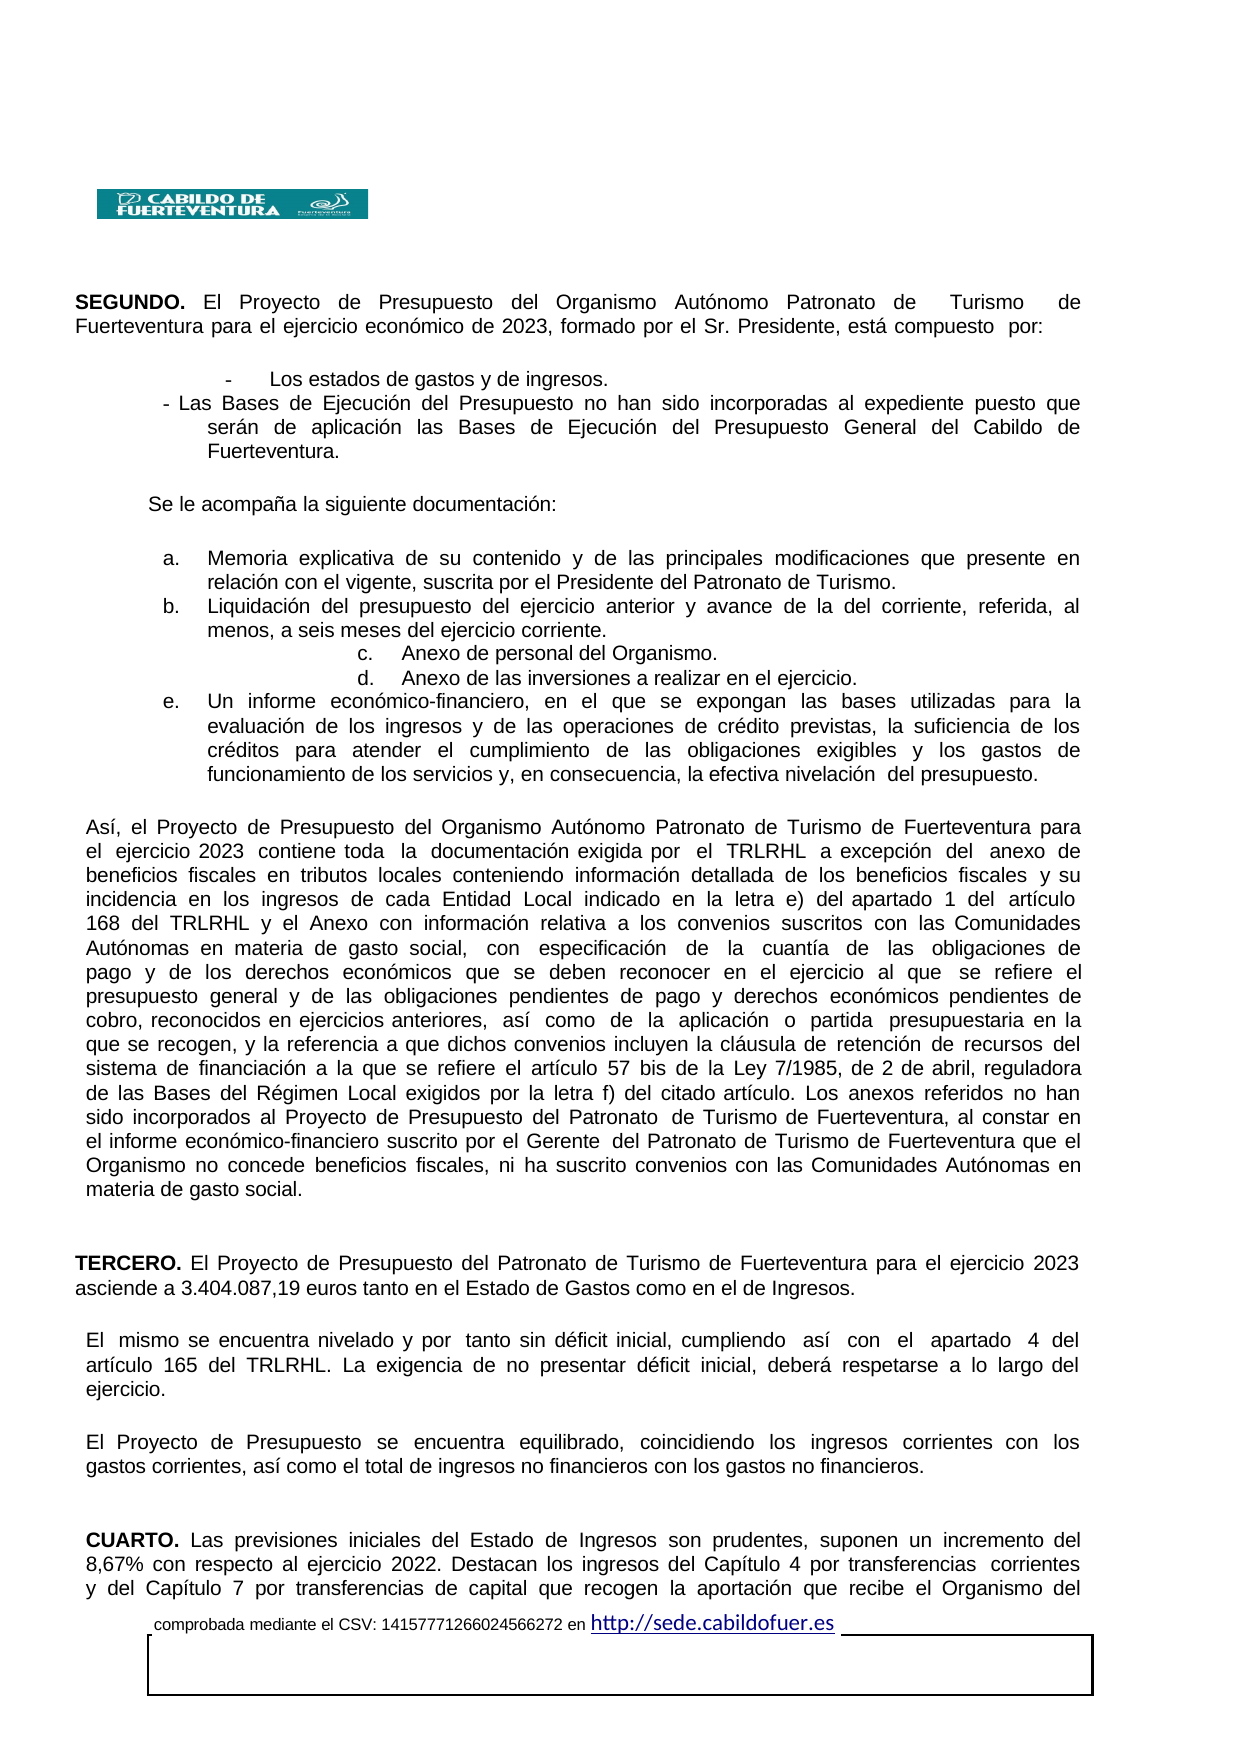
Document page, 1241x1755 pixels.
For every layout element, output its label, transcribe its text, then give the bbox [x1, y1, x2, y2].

text El Proyecto de Presupuesto se encuentra equilibrado, coincidiendo los ingresos corrientes con los gastos corrientes, así como el total de ingresos no financieros con los gastos no financieros. [86, 1429, 1080, 1478]
text El mismo se encuentra nivelado y por tanto sin déficit inicial, cumpliendo así con el apartado 4 del artículo 165 del TRLRHL. La exigencia de no presentar déficit inicial, deberá respetarse a lo largo del ejercicio. [86, 1328, 1080, 1401]
text SEGUNDO. El Proyecto de Presupuesto del Organismo Autónomo Patronato de Turismo de Fuerteventura para el ejercicio económico de 2023, formado por el Sr. Presidente, está compuesto por: [75, 290, 1081, 338]
text Se le acompaña la siguiente documentación: [148, 492, 1105, 516]
text - Los estados de gastos y de ingresos. [225, 367, 1105, 391]
list Memoria explicativa de su contenido y de las principales modificaciones que presente en relación con el vigente, suscrita por el Presidente del Patronato de Turismo. [163, 545, 1081, 593]
text Así, el Proyecto de Presupuesto del Organismo Autónomo Patronato de Turismo de Fuerteventura para el ejercicio 2023 contiene toda la documentación exigida por el TRLRHL a excepción del anexo de beneficios fiscales en tributos locales conteniendo información detallada de los beneficios fiscales y su incidencia en los ingresos de cada Entidad Local indicado en la letra e) del apartado 1 del artículo [86, 815, 1081, 911]
text CUARTO. Las previsiones iniciales del Estado de Ingresos son prudentes, suponen un incremento del 8,67% con respecto al ejercicio 2022. Destacan los ingresos del Capítulo 4 por transferencias corrientes y del Capítulo 7 por transferencias de capital que recogen la aportación que recibe el Organismo del [86, 1527, 1081, 1600]
list Liquidación del presupuesto del ejercicio anterior y avance de la del corriente, referida, al menos, a seis meses del ejercicio corriente. [163, 593, 1081, 642]
picture [97, 189, 369, 219]
list Un informe económico-financiero, en el que se expongan las bases utilizadas para la evaluación de los ingresos y de las operaciones de crédito previstas, la suficiencia de los créditos para atender el cumplimiento de las obligaciones exigibles y los gastos de funcionamiento de los servicios y, en consecuencia, la efectiva nivelación del presupuesto. [163, 689, 1081, 786]
list Anexo de personal del Organismo. [357, 642, 1105, 665]
list Anexo de las inversiones a realizar en el ejercicio. [357, 665, 1105, 689]
text - Las Bases de Ejecución del Presupuesto no han sido incorporadas al expediente puesto que serán de aplicación las Bases de Ejecución del Presupuesto General del Cabildo de Fuerteventura. [163, 391, 1081, 463]
text TERCERO. El Proyecto de Presupuesto del Patronato de Turismo de Fuerteventura para el ejercicio 2023 asciende a 3.404.087,19 euros tanto en el Estado de Gastos como en el de Ingresos. [75, 1251, 1079, 1299]
text 168 del TRLRHL y el Anexo con información relativa a los convenios suscritos con las Comunidades Autónomas en materia de gasto social, con especificación de la cuantía de las obligaciones de pago y de los derechos económicos que se deben reconocer en el ejercicio al que se refiere el presupuesto general y de las obligaciones pendientes de pago y derechos económicos pendientes de cobro, reconocidos en ejercicios anteriores, así como de la aplicación o partida presupuestaria en la que se recogen, y la referencia a que dichos convenios incluyen la cláusula de retención de recursos del sistema de financiación a la que se refiere el artículo 57 bis de la Ley 7/1985, de 2 de abril, reguladora de las Bases del Régimen Local exigidos por la letra f) del citado artículo. Los anexos referidos no han sido incorporados al Proyecto de Presupuesto del Patronato de Turismo de Fuerteventura, al constar en el informe económico-financiero suscrito por el Gerente del Patronato de Turismo de Fuerteventura que el Organismo no concede beneficios fiscales, ni ha suscrito convenios con las Comunidades Autónomas en materia de gasto social. [86, 911, 1082, 1201]
